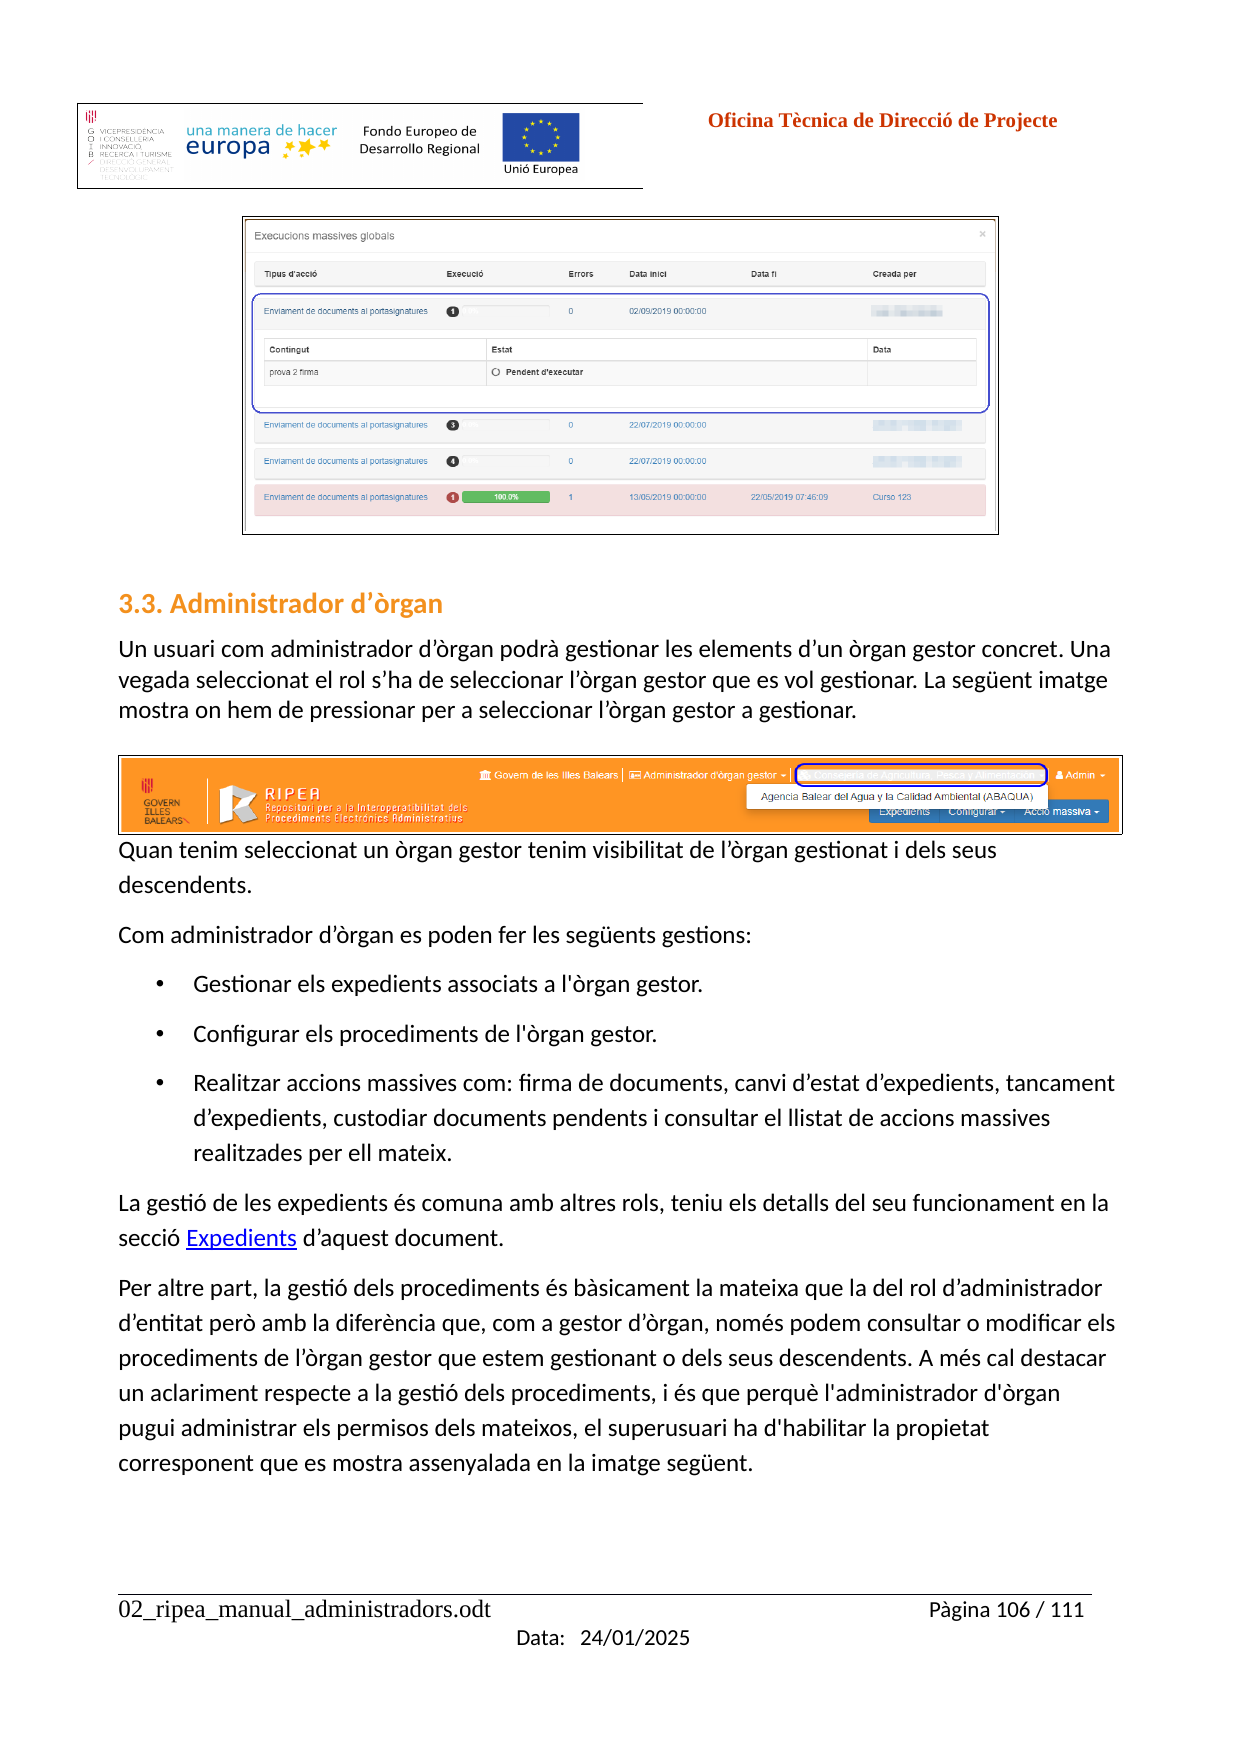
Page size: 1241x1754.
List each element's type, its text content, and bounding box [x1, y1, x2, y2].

text Quan tenim seleccionat un òrgan gestor tenim visibilitat de l’òrgan gestionat i dels seus descendents. [118, 835, 1122, 900]
text La gestió de les expedients és comuna amb altres rols, teniu els detalls del seu funcionament en la secció Expedients d’aquest document. [118, 1187, 1122, 1253]
text Un usuari com administrador d’òrgan podrà gestionar les elements d’un òrgan gestor concret. Una vegada seleccionat el rol s’ha de seleccionar l’òrgan gestor que es vol gestionar. La següent imatge mostra on hem de pressionar per a seleccionar l’òrgan gestor a gestionar. [118, 633, 1122, 725]
picture [184, 108, 585, 182]
picture [82, 108, 178, 182]
picture [121, 758, 1119, 832]
list Realitzar accions massives com: firma de documents, canvi d’estat d’expedients, tancament d’expedients, custodiar documents pendents i consultar el llistat de accions massives realitzades per ell mateix. [156, 1068, 1122, 1168]
list Configurar els procediments de l'òrgan gestor. [156, 1018, 1122, 1048]
picture [244, 219, 996, 531]
list Gestionar els expedients associats a l'òrgan gestor. [156, 968, 1122, 999]
text Com administrador d’òrgan es poden fer les següents gestions: [118, 919, 1122, 949]
subtitle 3.3. Administrador d’òrgan [118, 585, 1122, 621]
text Per altre part, la gestió dels procediments és bàsicament la mateixa que la del rol d’administrador d’entitat però amb la diferència que, com a gestor d’òrgan, només podem consultar o modificar els procediments de l’òrgan gestor que estem gestionant o dels seus descendents. A més cal destacar un aclariment respecte a la gestió dels procediments, i és que perquè l'administrador d'òrgan pugui administrar els permisos dels mateixos, el superusuari ha d'habilitar la propietat corresponent que es mostra assenyalada en la imatge següent. [118, 1272, 1122, 1477]
